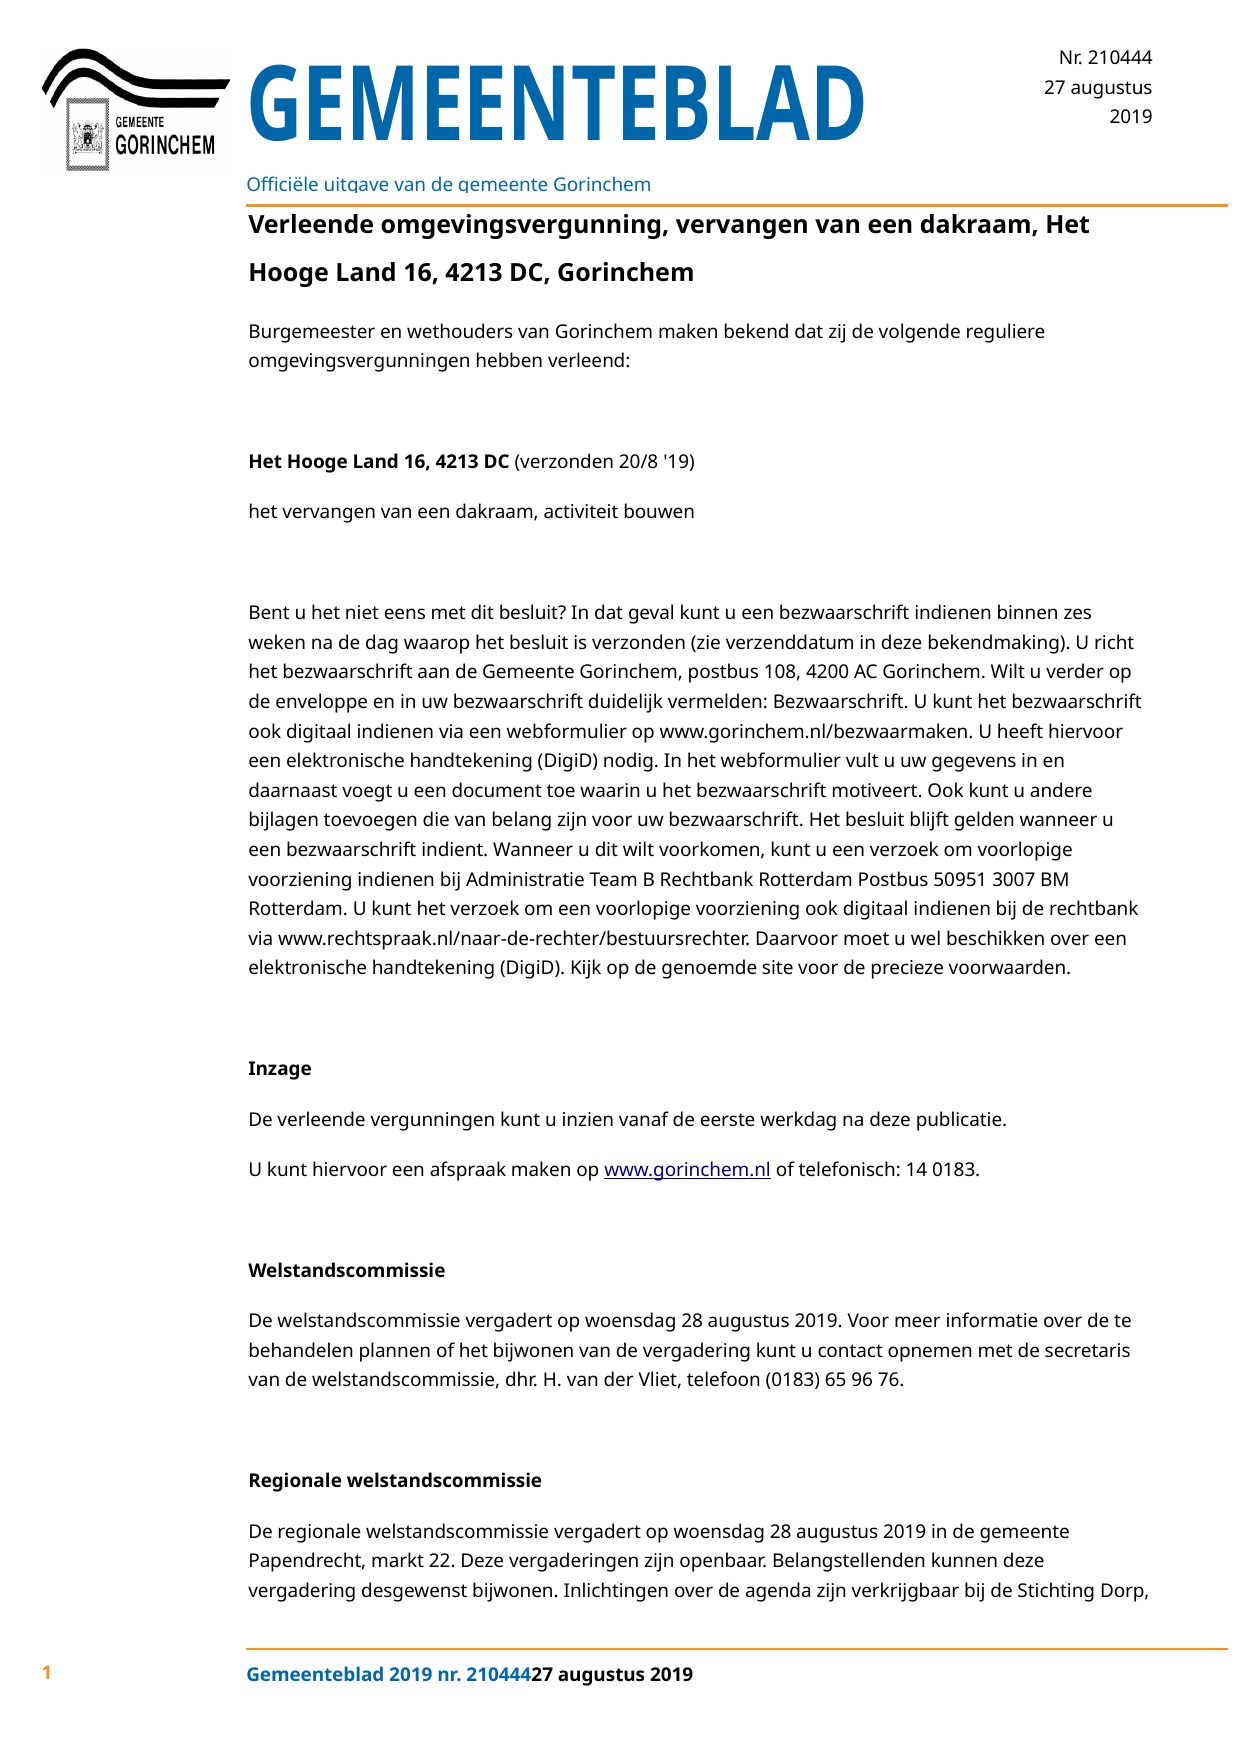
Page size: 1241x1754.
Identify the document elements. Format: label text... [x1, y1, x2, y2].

text Burgemeester en wethouders van Gorinchem maken bekend dat zij de volgende reguliere omgevingsvergunningen hebben verleend: [248, 318, 1152, 373]
text Het Hooge Land 16, 4213 DC (verzonden 20/8 '19) [248, 448, 1152, 474]
text het vervangen van een dakraam, activiteit bouwen [248, 499, 1152, 524]
picture [41, 47, 231, 172]
text De welstandscommissie vergadert op woensdag 28 augustus 2019. Voor meer informatie over de te behandelen plannen of het bijwonen van de vergadering kunt u contact opnemen met de secretaris van de welstandscommissie, dhr. H. van der Vliet, telefoon (0183) 65 96 76. [248, 1307, 1152, 1392]
text Bent u het niet eens met dit besluit? In dat geval kunt u een bezwaarschrift indienen binnen zes weken na de dag waarop het besluit is verzonden (zie verzenddatum in deze bekendmaking). U richt het bezwaarschrift aan de Gemeente Gorinchem, postbus 108, 4200 AC Gorinchem. Wilt u verder op de enveloppe en in uw bezwaarschrift duidelijk vermelden: Bezwaarschrift. U kunt het bezwaarschrift ook digitaal indienen via een webformulier op www.gorinchem.nl/bezwaarmaken. U heeft hiervoor een elektronische handtekening (DigiD) nodig. In het webformulier vult u uw gegevens in en daarnaast voegt u een document toe waarin u het bezwaarschrift motiveert. Ook kunt u andere bijlagen toevoegen die van belang zijn voor uw bezwaarschrift. Het besluit blijft gelden wanneer u een bezwaarschrift indient. Wanneer u dit wilt voorkomen, kunt u een verzoek om voorlopige voorziening indienen bij Administratie Team B Rechtbank Rotterdam Postbus 50951 3007 BM Rotterdam. U kunt het verzoek om een voorlopige voorziening ook digitaal indienen bij de rechtbank via www.rechtspraak.nl/naar-de-rechter/bestuursrechter. Daarvoor moet u wel beschikken over een elektronische handtekening (DigiD). Kijk op de genoemde site voor de precieze voorwaarden. [248, 599, 1152, 980]
text Welstandscommissie [248, 1257, 1152, 1283]
text Verleende omgevingsvergunning, vervangen van een dakraam, Het Hooge Land 16, 4213 DC, Gorinchem [248, 207, 1152, 288]
text De regionale welstandscommissie vergadert op woensdag 28 augustus 2019 in de gemeente Papendrecht, markt 22. Deze vergaderingen zijn openbaar. Belangstellenden kunnen deze vergadering desgewenst bijwonen. Inlichtingen over de agenda zijn verkrijgbaar bij de Stichting Dorp, [248, 1518, 1152, 1603]
text De verleende vergunningen kunt u inzien vanaf de eerste werkdag na deze publicatie. [248, 1106, 1152, 1132]
text Inzage [248, 1055, 1152, 1081]
text Regionale welstandscommissie [248, 1467, 1152, 1493]
text U kunt hiervoor een afspraak maken op www.gorinchem.nl of telefonisch: 14 0183. [248, 1156, 1152, 1182]
